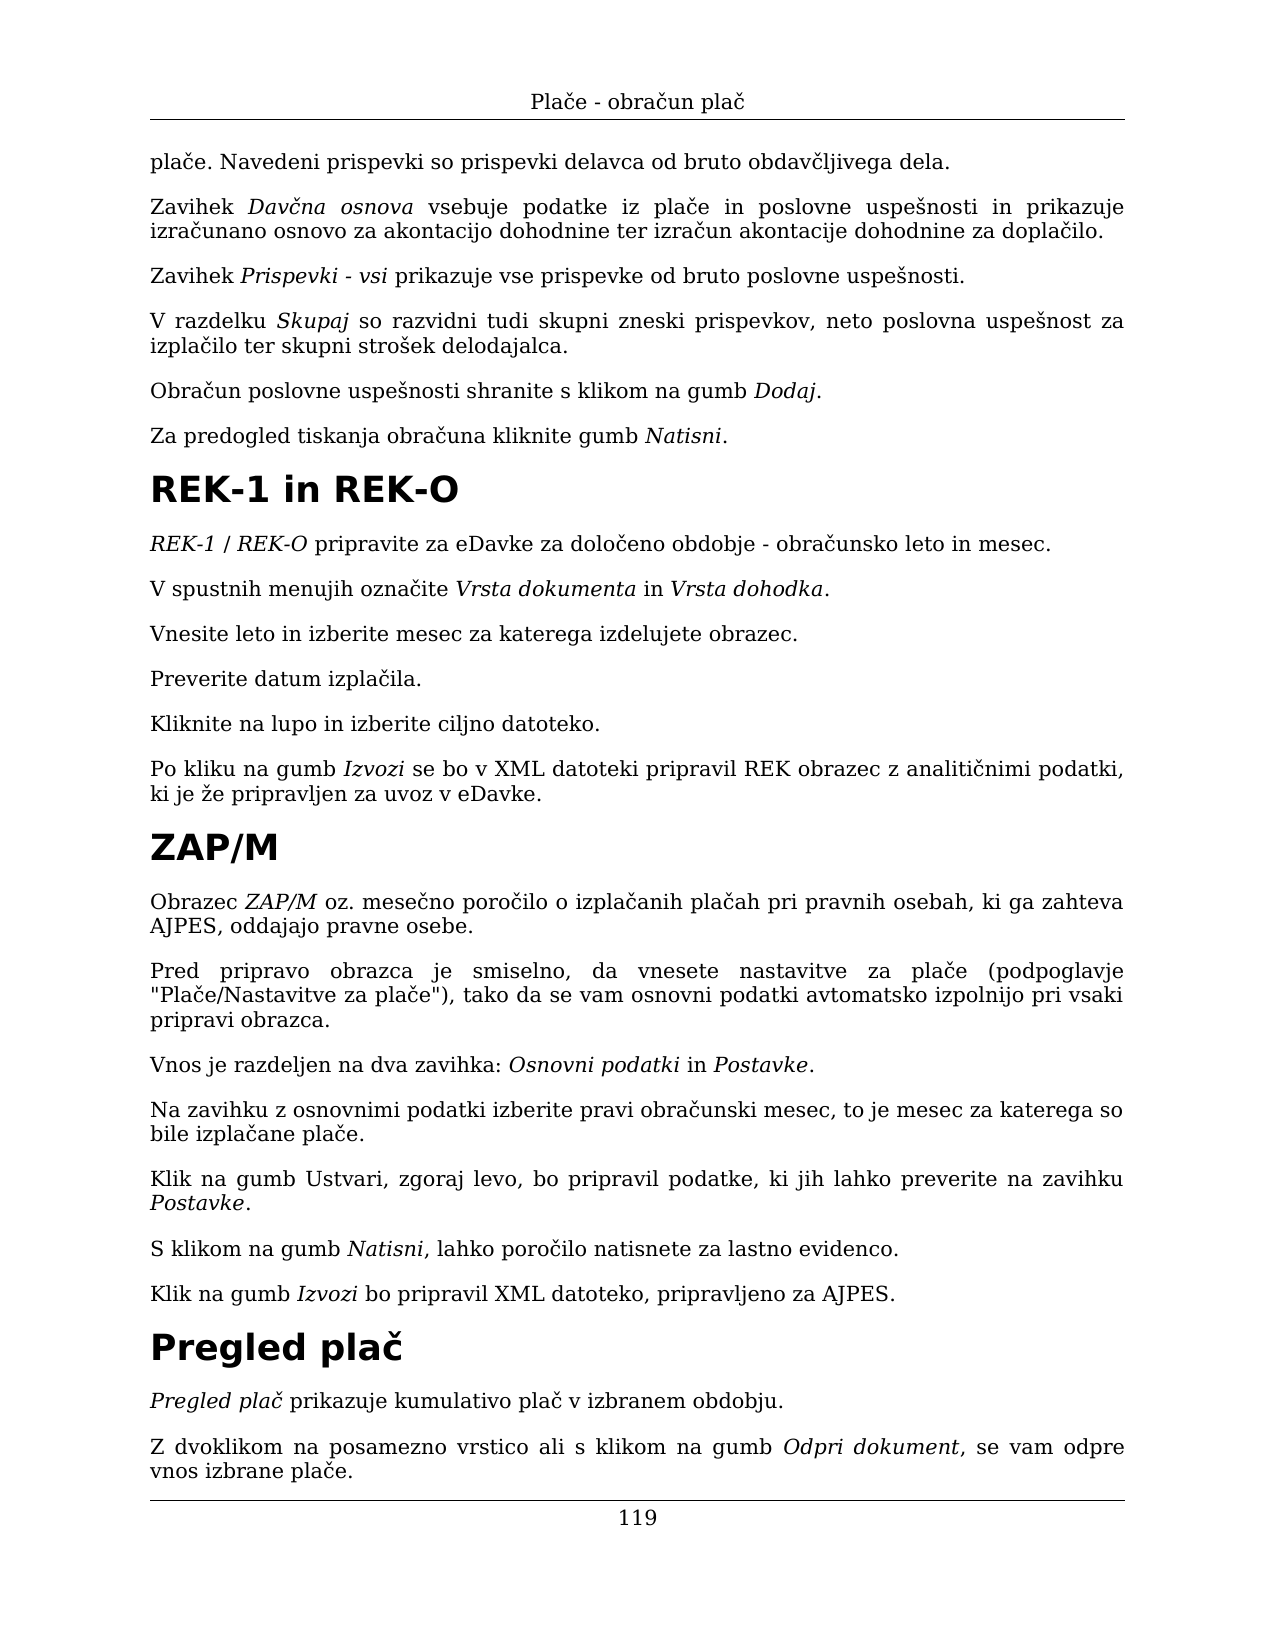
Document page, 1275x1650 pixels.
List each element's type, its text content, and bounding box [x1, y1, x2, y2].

text Klik na gumb Izvozi bo pripravil XML datoteko, pripravljeno za AJPES. [150, 1282, 1125, 1306]
text Kliknite na lupo in izberite ciljno datoteko. [150, 712, 1125, 737]
text REK-1 / REK-O pripravite za eDavke za določeno obdobje - obračunsko leto in mesec. [150, 532, 1125, 556]
text V spustnih menujih označite Vrsta dokumenta in Vrsta dohodka. [150, 577, 1125, 601]
text S klikom na gumb Natisni, lahko poročilo natisnete za lastno evidenco. [150, 1237, 1125, 1261]
text Klik na gumb Ustvari, zgoraj levo, bo pripravil podatke, ki jih lahko preverite na zavihku Postavke. [150, 1167, 1125, 1216]
text Obračun poslovne uspešnosti shranite s klikom na gumb Dodaj. [150, 379, 1125, 403]
text Zavihek Prispevki - vsi prikazuje vse prispevke od bruto poslovne uspešnosti. [150, 264, 1125, 289]
text Pregled plač prikazuje kumulativo plač v izbranem obdobju. [150, 1389, 1125, 1414]
text Zavihek Davčna osnova vsebuje podatke iz plače in poslovne uspešnosti in prikazuje izračunano osnovo za akontacijo dohodnine ter izračun akontacije dohodnine za doplačilo. [150, 195, 1125, 244]
text Obrazec ZAP/M oz. mesečno poročilo o izplačanih plačah pri pravnih osebah, ki ga zahteva AJPES, oddajajo pravne osebe. [150, 890, 1125, 938]
text Pregled plač [150, 1327, 1125, 1369]
text V razdelku Skupaj so razvidni tudi skupni zneski prispevkov, neto poslovna uspešnost za izplačilo ter skupni strošek delodajalca. [150, 309, 1125, 358]
text Za predogled tiskanja obračuna kliknite gumb Natisni. [150, 424, 1125, 448]
text ZAP/M [150, 827, 1125, 869]
text Po kliku na gumb Izvozi se bo v XML datoteki pripravil REK obrazec z analitičnimi podatki, ki je že pripravljen za uvoz v eDavke. [150, 757, 1125, 806]
text Vnos je razdeljen na dva zavihka: Osnovni podatki in Postavke. [150, 1053, 1125, 1077]
text REK-1 in REK-O [150, 469, 1125, 511]
text plače. Navedeni prispevki so prispevki delavca od bruto obdavčljivega dela. [150, 150, 1125, 174]
text Pred pripravo obrazca je smiselno, da vnesete nastavitve za plače (podpoglavje "Plače/Nastavitve za plače"), tako da se vam osnovni podatki avtomatsko izpolnijo pri vsaki pripravi obrazca. [150, 959, 1125, 1032]
text Vnesite leto in izberite mesec za katerega izdelujete obrazec. [150, 622, 1125, 646]
text Na zavihku z osnovnimi podatki izberite pravi obračunski mesec, to je mesec za katerega so bile izplačane plače. [150, 1098, 1125, 1146]
text Z dvoklikom na posamezno vrstico ali s klikom na gumb Odpri dokument, se vam odpre vnos izbrane plače. [150, 1435, 1125, 1483]
text Preverite datum izplačila. [150, 667, 1125, 692]
